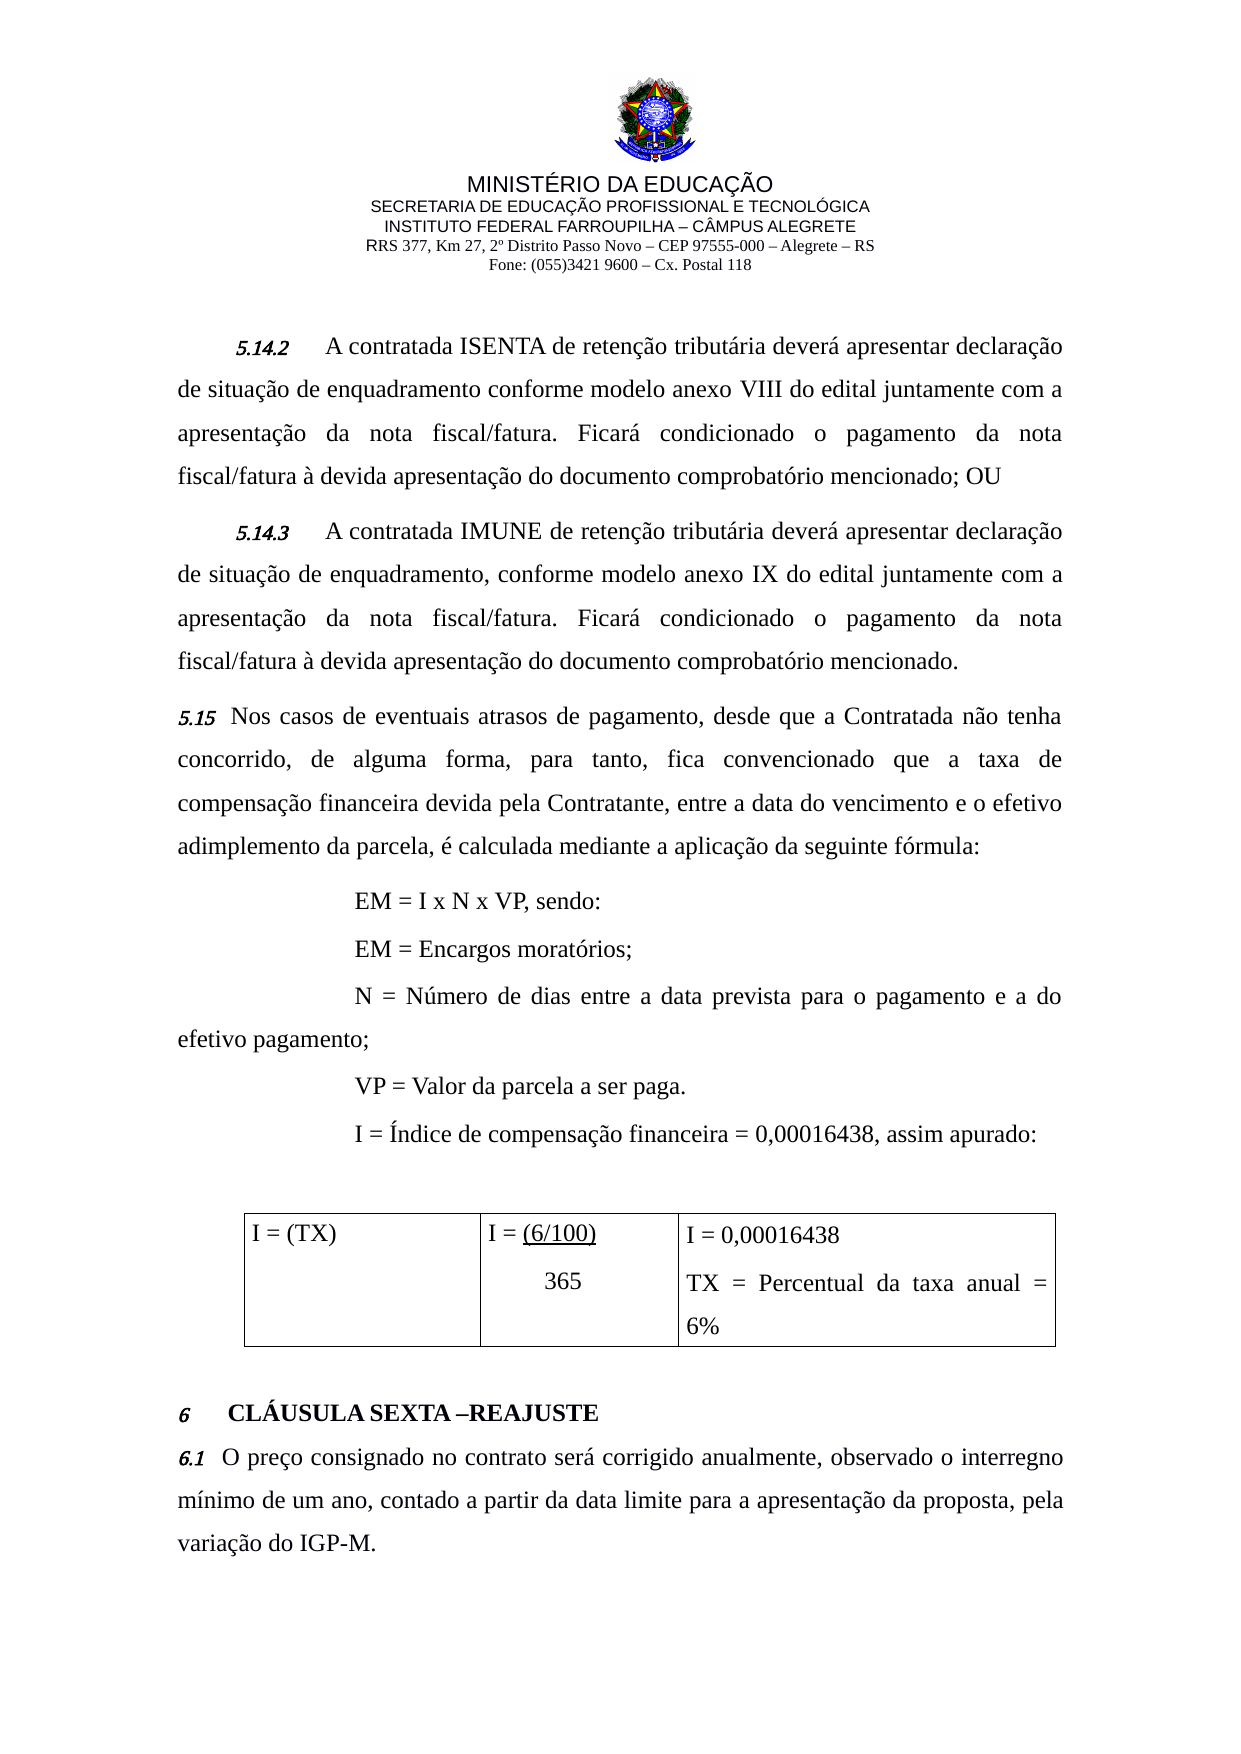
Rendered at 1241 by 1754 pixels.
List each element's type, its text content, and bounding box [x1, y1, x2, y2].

list A contratada IMUNE de retenção tributária deverá apresentar declaração de situação de enquadramento, conforme modelo anexo IX do edital juntamente com a apresentação da nota fiscal/fatura. Ficará condicionado o pagamento da nota fiscal/fatura à devida apresentação do documento comprobatório mencionado. [177, 516, 1063, 674]
list O preço consignado no contrato será corrigido anualmente, observado o interregno mínimo de um ano, contado a partir da data limite para a apresentação da proposta, pela variação do IGP-M. [177, 1442, 1065, 1557]
list A contratada ISENTA de retenção tributária deverá apresentar declaração de situação de enquadramento conforme modelo anexo VIII do edital juntamente com a apresentação da nota fiscal/fatura. Ficará condicionado o pagamento da nota fiscal/fatura à devida apresentação do documento comprobatório mencionado; OU [177, 331, 1063, 489]
text I = Índice de compensação financeira = 0,00016438, assim apurado: [177, 1119, 1063, 1147]
table_header I = (TX) [245, 1214, 480, 1346]
table_header I = 0,00016438 TX = Percentual da taxa anual = 6% [679, 1214, 1055, 1346]
table_header I = (6/100) 365 [481, 1214, 678, 1346]
text EM = Encargos moratórios; [177, 934, 1063, 962]
text VP = Valor da parcela a ser paga. [177, 1071, 1063, 1100]
text N = Número de dias entre a data prevista para o pagamento e a do efetivo pagamento; [177, 981, 1063, 1053]
list CLÁUSULA SEXTA –REAJUSTE [177, 1398, 1063, 1427]
list Nos casos de eventuais atrasos de pagamento, desde que a Contratada não tenha concorrido, de alguma forma, para tanto, fica convencionado que a taxa de compensação financeira devida pela Contratante, entre a data do vencimento e o efetivo adimplemento da parcela, é calculada mediante a aplicação da seguinte fórmula: [177, 701, 1063, 859]
text EM = I x N x VP, sendo: [177, 886, 1063, 915]
picture [608, 71, 697, 163]
